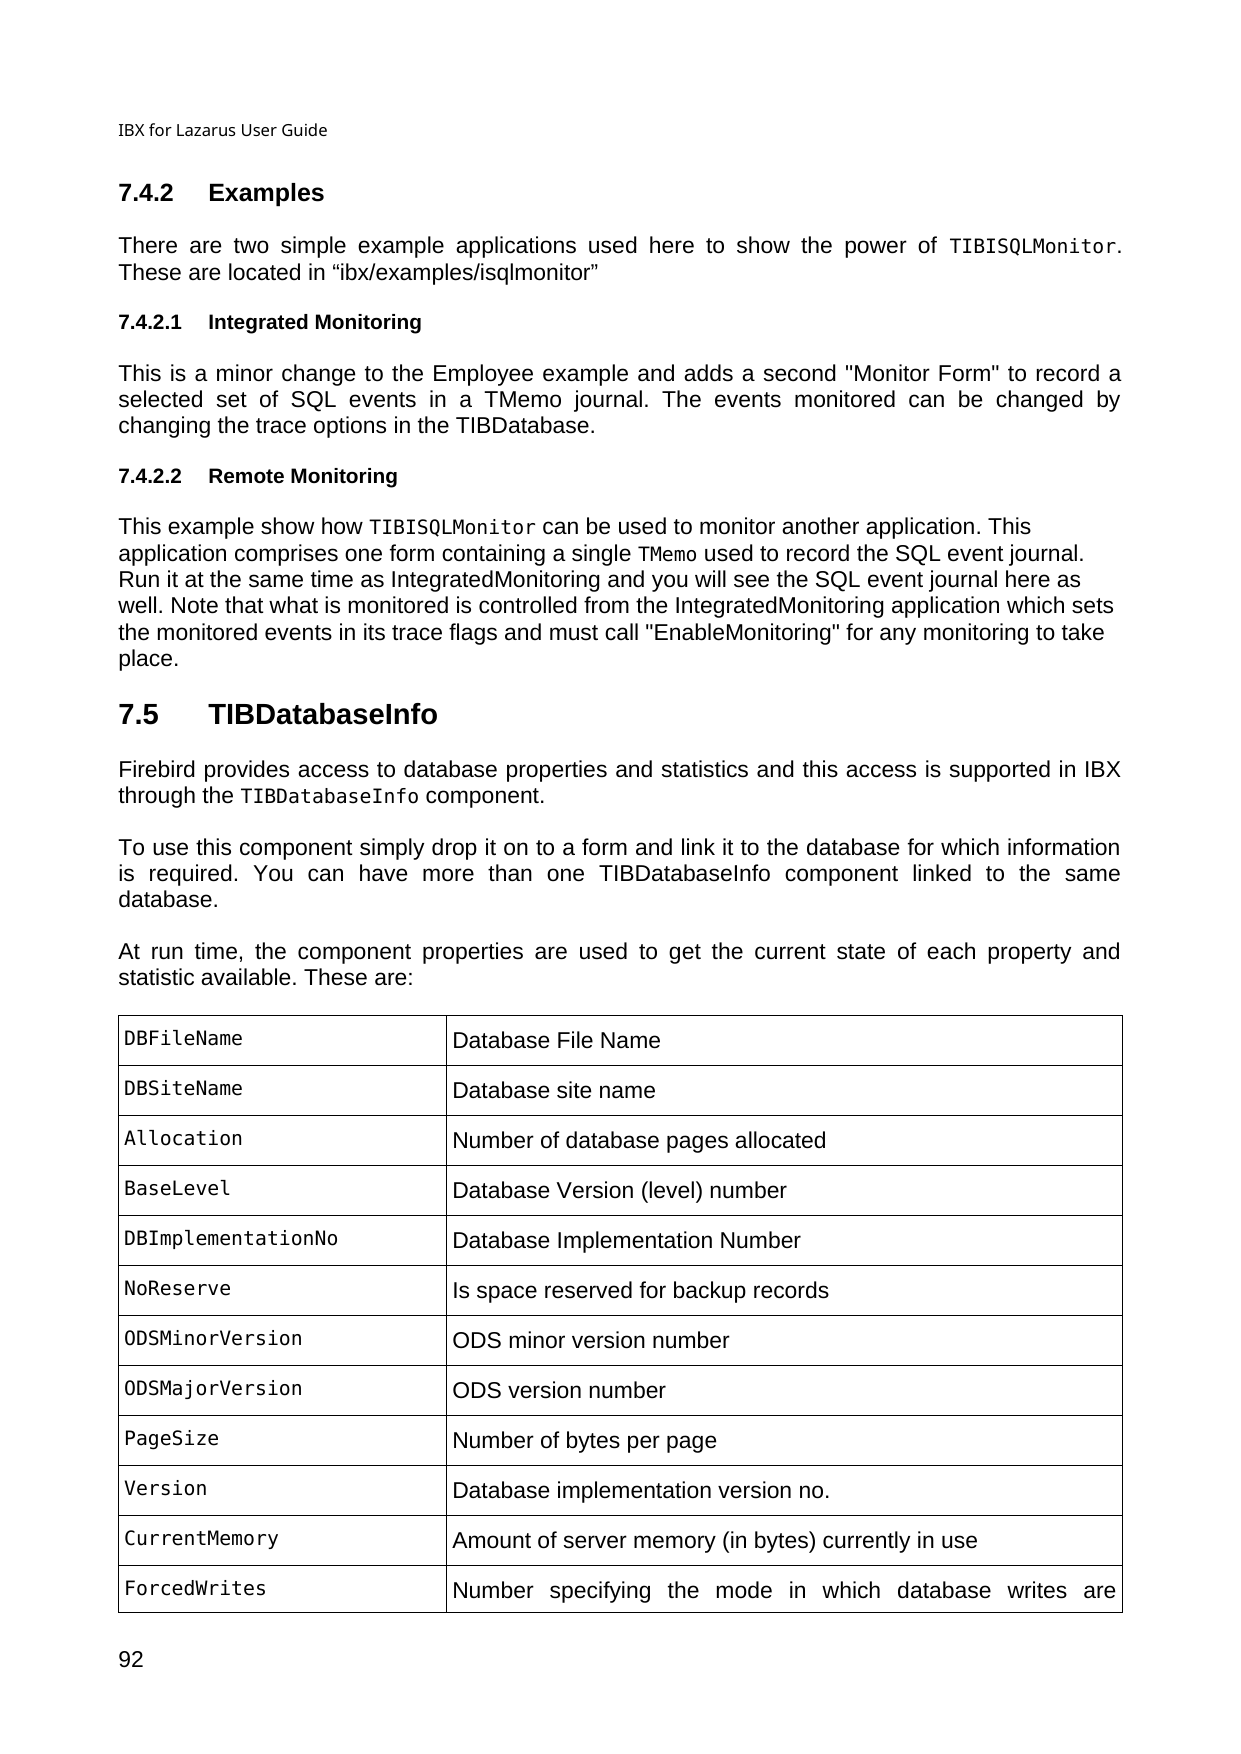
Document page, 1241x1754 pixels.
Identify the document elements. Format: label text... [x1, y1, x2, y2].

table_cell ODS minor version number [447, 1316, 1122, 1365]
table_cell DBImplementationNo [119, 1216, 446, 1265]
text This example show how TIBISQLMonitor can be used to monitor another application. This application comprises one form containing a single TMemo used to record the SQL event journal. Run it at the same time as IntegratedMonitoring and you will see the SQL event journal here as well. Note that what is monitored is controlled from the IntegratedMonitoring application which sets the monitored events in its trace flags and must call "EnableMonitoring" for any monitoring to take place. [118, 513, 1122, 671]
table_header DBFileName [119, 1016, 446, 1065]
table_cell Database site name [447, 1066, 1122, 1115]
table_cell Is space reserved for backup records [447, 1266, 1122, 1315]
table_cell Version [119, 1466, 446, 1515]
subtitle TIBDatabaseInfo [118, 697, 1122, 730]
text Firebird provides access to database properties and statistics and this access is supported in IBX through the TIBDatabaseInfo component. [118, 756, 1122, 808]
text At run time, the component properties are used to get the current state of each property and statistic available. These are: [118, 938, 1122, 990]
table_cell ODSMinorVersion [119, 1316, 446, 1365]
table_cell PageSize [119, 1416, 446, 1465]
text There are two simple example applications used here to show the power of TIBISQLMonitor. These are located in “ibx/examples/isqlmonitor” [118, 232, 1122, 285]
table_cell ODS version number [447, 1366, 1122, 1415]
table_cell Database Version (level) number [447, 1166, 1122, 1215]
table_cell NoReserve [119, 1266, 446, 1315]
text To use this component simply drop it on to a form and link it to the database for which information is required. You can have more than one TIBDatabaseInfo component linked to the same database. [118, 833, 1122, 913]
subtitle Remote Monitoring [118, 464, 1122, 488]
table_cell CurrentMemory [119, 1516, 446, 1565]
table_cell DBSiteName [119, 1066, 446, 1115]
table_cell ForcedWrites [119, 1566, 446, 1612]
text This is a minor change to the Employee example and adds a second "Monitor Form" to record a selected set of SQL events in a TMemo journal. The events monitored can be changed by changing the trace options in the TIBDatabase. [118, 359, 1122, 439]
table_cell Allocation [119, 1116, 446, 1165]
table_header Database File Name [447, 1016, 1122, 1065]
table_cell ODSMajorVersion [119, 1366, 446, 1415]
table_cell Database implementation version no. [447, 1466, 1122, 1515]
table_cell Number specifying the mode in which database writes are [447, 1566, 1122, 1612]
table_cell Number of database pages allocated [447, 1116, 1122, 1165]
subtitle Examples [118, 178, 1122, 207]
table_cell Amount of server memory (in bytes) currently in use [447, 1516, 1122, 1565]
table_cell Number of bytes per page [447, 1416, 1122, 1465]
subtitle Integrated Monitoring [118, 310, 1122, 334]
table_cell Database Implementation Number [447, 1216, 1122, 1265]
table_cell BaseLevel [119, 1166, 446, 1215]
